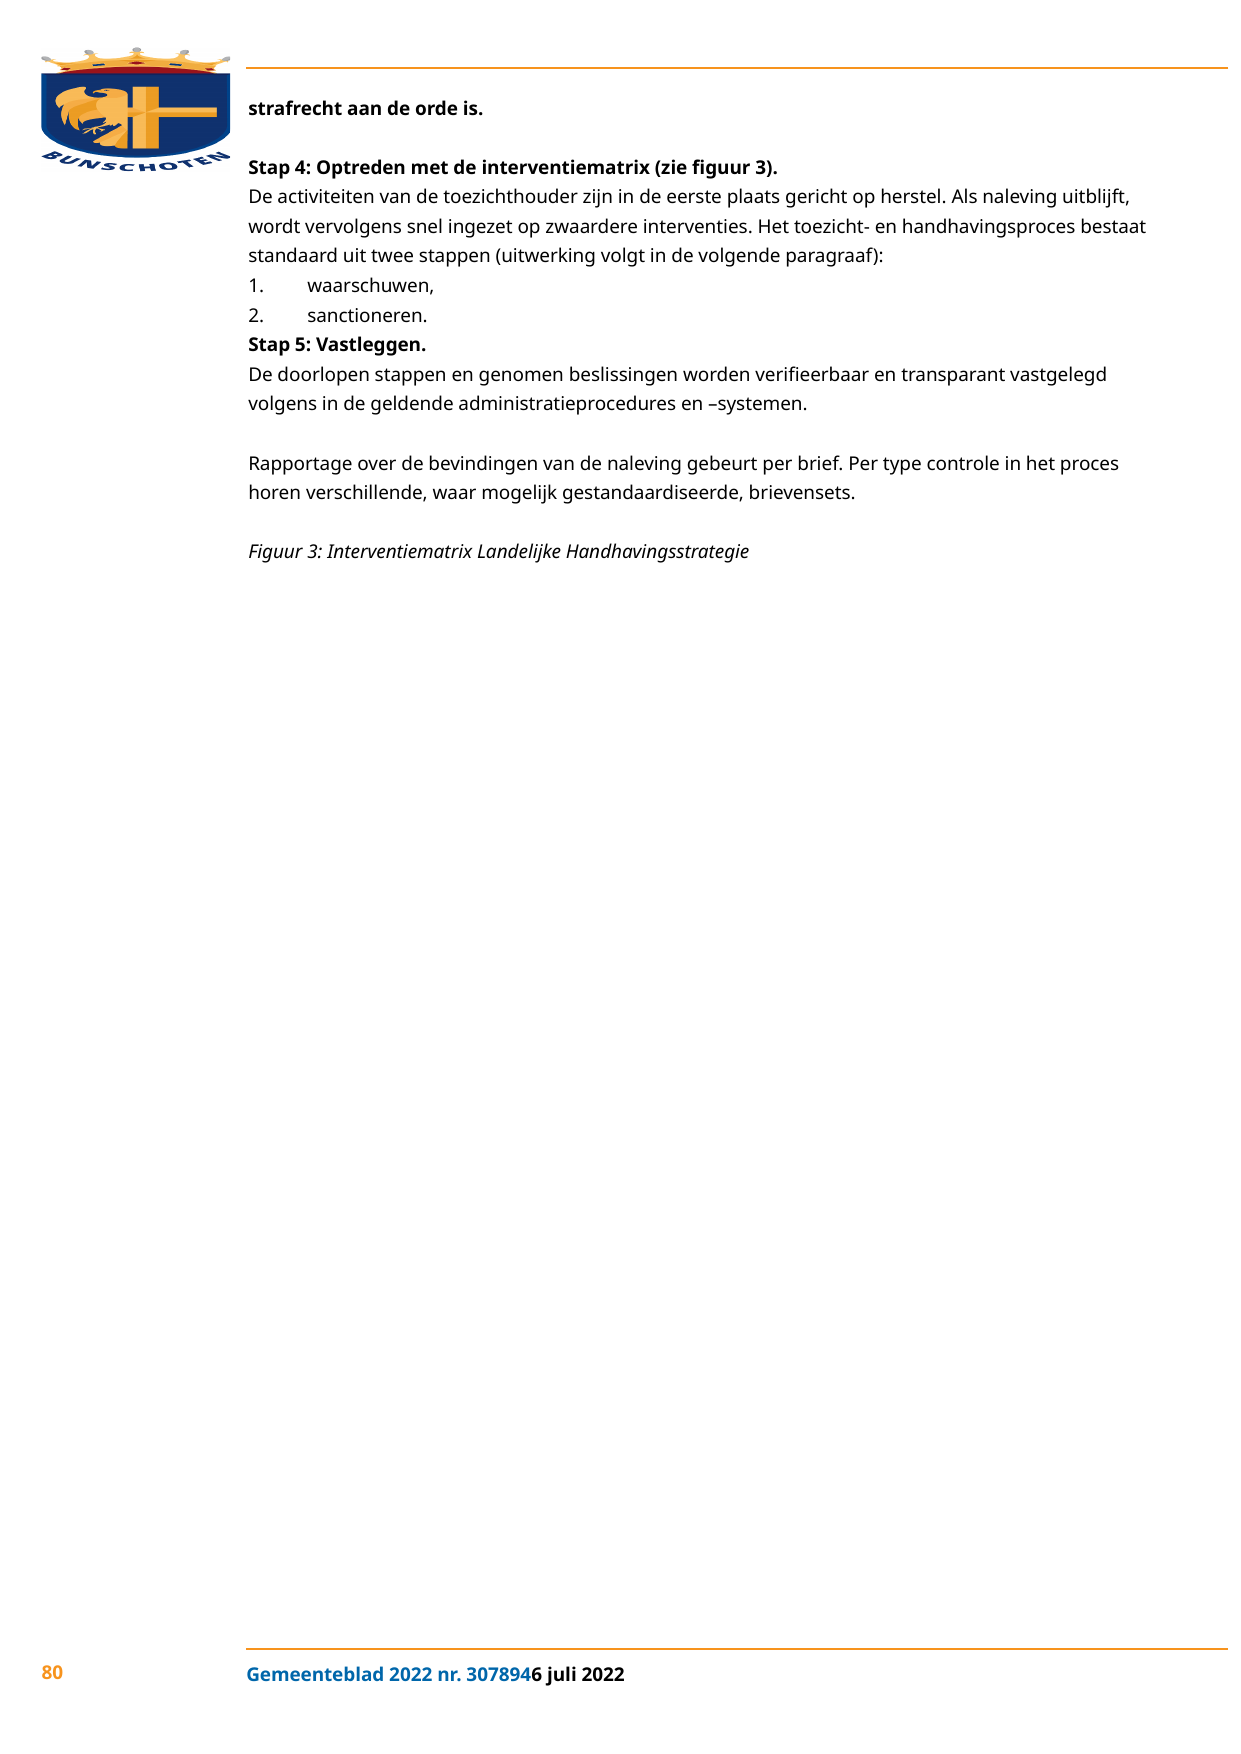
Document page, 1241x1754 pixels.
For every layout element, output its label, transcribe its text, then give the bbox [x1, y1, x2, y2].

text Rapportage over de bevindingen van de naleving gebeurt per brief. Per type controle in het proces horen verschillende, waar mogelijk gestandaardiseerde, brievensets. [248, 450, 1152, 505]
picture [41, 47, 231, 172]
text strafrecht aan de orde is. [248, 95, 1152, 121]
text De activiteiten van de toezichthouder zijn in de eerste plaats gericht op herstel. Als naleving uitblijft, wordt vervolgens snel ingezet op zwaardere interventies. Het toezicht- en handhavingsproces bestaat standaard uit twee stappen (uitwerking volgt in de volgende paragraaf): [248, 183, 1152, 268]
text Stap 4: Optreden met de interventiematrix (zie figuur 3). [248, 154, 1152, 180]
text De doorlopen stappen en genomen beslissingen worden verifieerbaar en transparant vastgelegd volgens in de geldende administratieprocedures en –systemen. [248, 361, 1152, 416]
list sanctioneren. [248, 302, 1152, 328]
text Stap 5: Vastleggen. [248, 331, 1152, 357]
text Figuur 3: Interventiematrix Landelijke Handhavingsstrategie [248, 538, 1152, 564]
list waarschuwen, [248, 272, 1152, 298]
